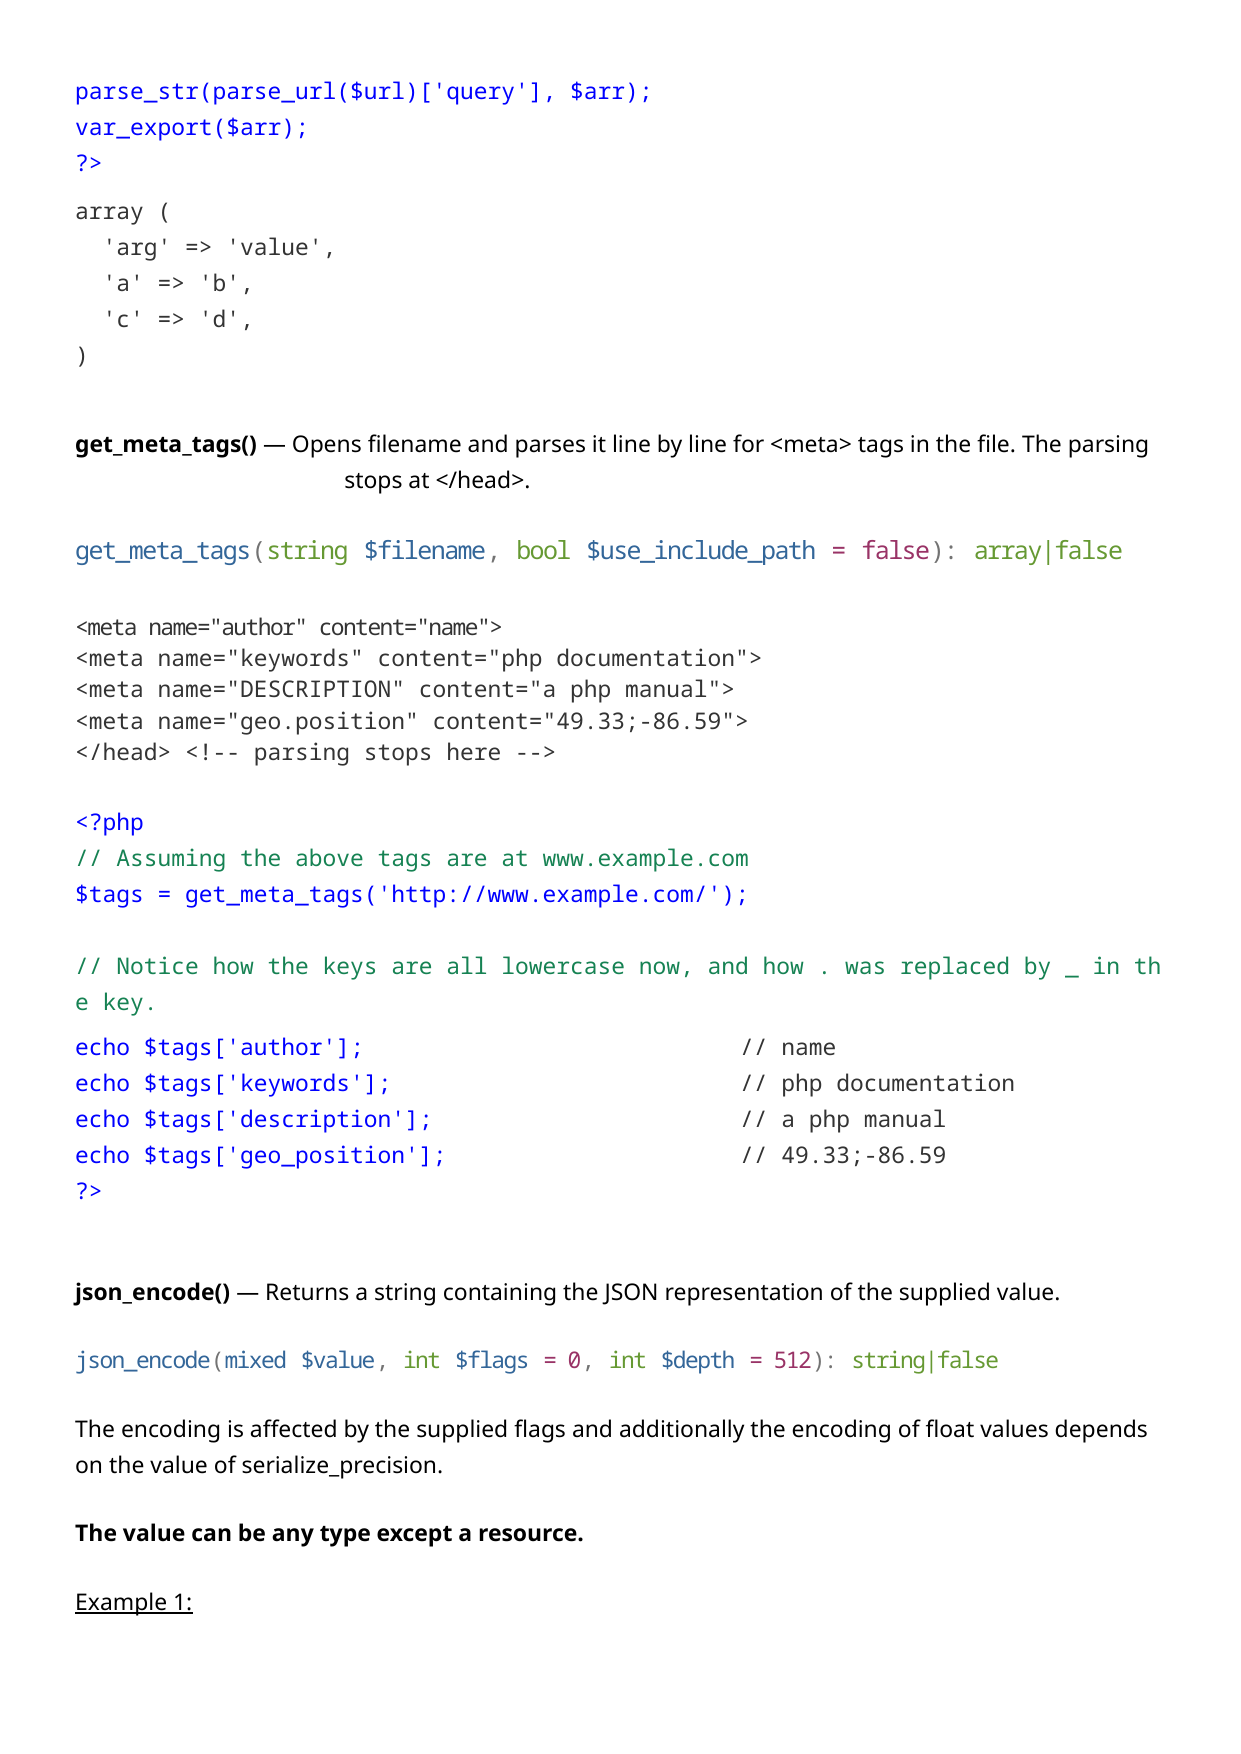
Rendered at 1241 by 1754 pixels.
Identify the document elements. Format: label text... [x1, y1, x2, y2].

text json_encode(mixed $value, int $flags = 0, int $depth = 512): string|false [75, 1344, 1166, 1376]
text ) [75, 338, 1166, 370]
text <meta name="author" content="name"> [75, 611, 1166, 642]
text get_meta_tags(string $filename, bool $use_include_path = false): array|false [75, 533, 1166, 567]
text json_encode() — Returns a string containing the JSON representation of the supplied value. [75, 1276, 1166, 1307]
text parse_str(parse_url($url)['query'], $arr); [75, 75, 1166, 106]
text 'a' => 'b', [75, 267, 1166, 298]
text <meta name="DESCRIPTION" content="a php manual"> [75, 673, 1166, 705]
text 'arg' => 'value', [75, 231, 1166, 262]
text <?php // Assuming the above tags are at www.example.com $tags = get_meta_tags('http://www.example.com/'); // Notice how the keys are all lowercase now, and how . was replaced by _ in the key. [75, 806, 1166, 1017]
text echo $tags['author']; // name echo $tags['keywords']; // php documentation echo $tags['description']; // a php manual echo $tags['geo_position']; // 49.33;-86.59 ?> [75, 1031, 1166, 1206]
text <meta name="keywords" content="php documentation"> [75, 642, 1166, 673]
text var_export($arr); [75, 111, 1166, 142]
text The value can be any type except a resource. [75, 1517, 1166, 1549]
text </head> <!-- parsing stops here --> [75, 736, 1166, 767]
text The encoding is affected by the supplied flags and additionally the encoding of float values depends on the value of serialize_precision. [75, 1413, 1166, 1480]
text 'c' => 'd', [75, 303, 1166, 334]
text Example 1: [75, 1586, 1166, 1617]
text ?> [75, 147, 1166, 178]
text get_meta_tags() — Opens filename and parses it line by line for <meta> tags in the file. The parsing stops at </head>. [75, 428, 1166, 495]
text <meta name="geo.position" content="49.33;-86.59"> [75, 705, 1166, 736]
text array ( [75, 195, 1166, 226]
